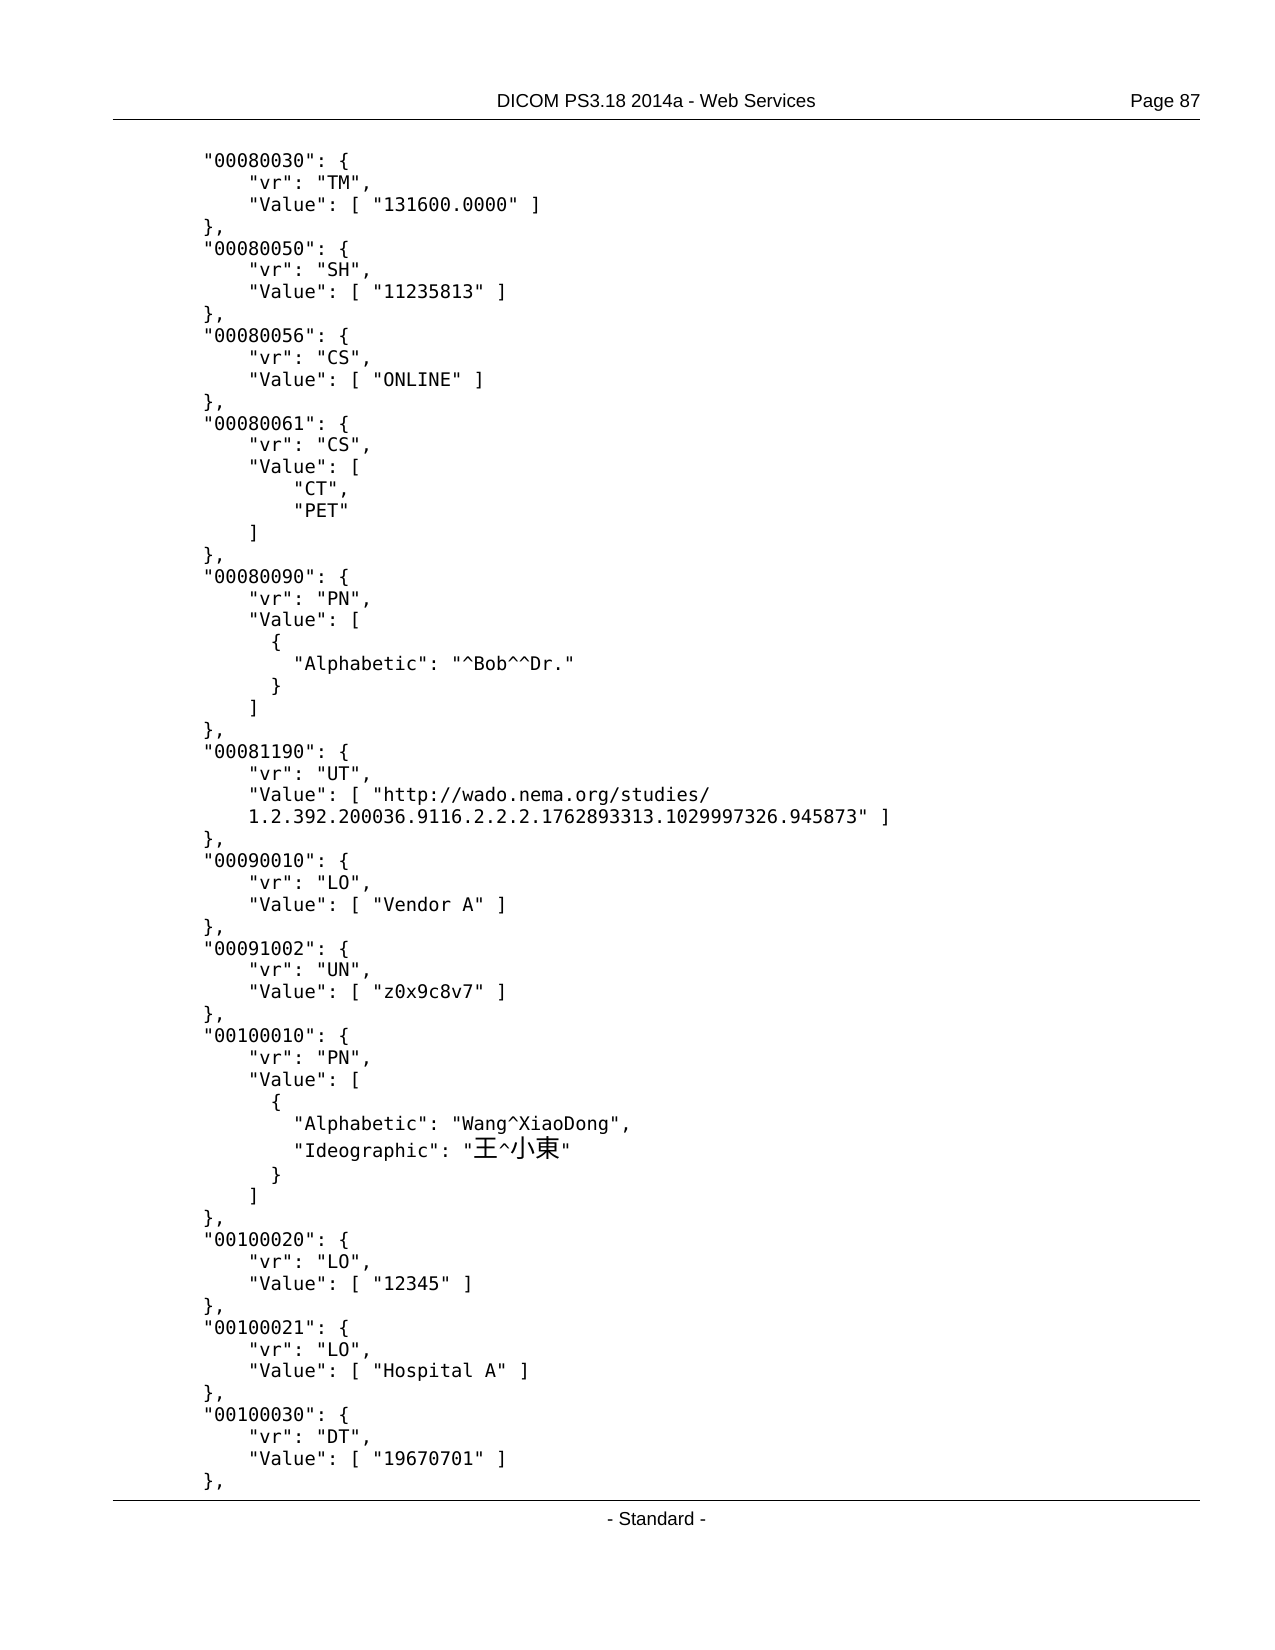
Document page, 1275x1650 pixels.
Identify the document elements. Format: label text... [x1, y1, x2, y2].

text "00080030": { "vr": "TM", "Value": [ "131600.0000" ] }, "00080050": { "vr": "SH", "Value": [ "11235813" ] }, "00080056": { "vr": "CS", "Value": [ "ONLINE" ] }, "00080061": { "vr": "CS", "Value": [ "CT", "PET" ] }, "00080090": { "vr": "PN", "Value": [ { "Alphabetic": "^Bob^^Dr." } ] }, "00081190": { "vr": "UT", "Value": [ "http://wado.nema.org/studies/ 1.2.392.200036.9116.2.2.2.1762893313.1029997326.945873" ] }, "00090010": { "vr": "LO", "Value": [ "Vendor A" ] }, "00091002": { "vr": "UN", "Value": [ "z0x9c8v7" ] }, "00100010": { "vr": "PN", "Value": [ { "Alphabetic": "Wang^XiaoDong", "Ideographic": "王^小東" } ] }, "00100020": { "vr": "LO", "Value": [ "12345" ] }, "00100021": { "vr": "LO", "Value": [ "Hospital A" ] }, "00100030": { "vr": "DT", "Value": [ "19670701" ] }, [112, 150, 1200, 1492]
